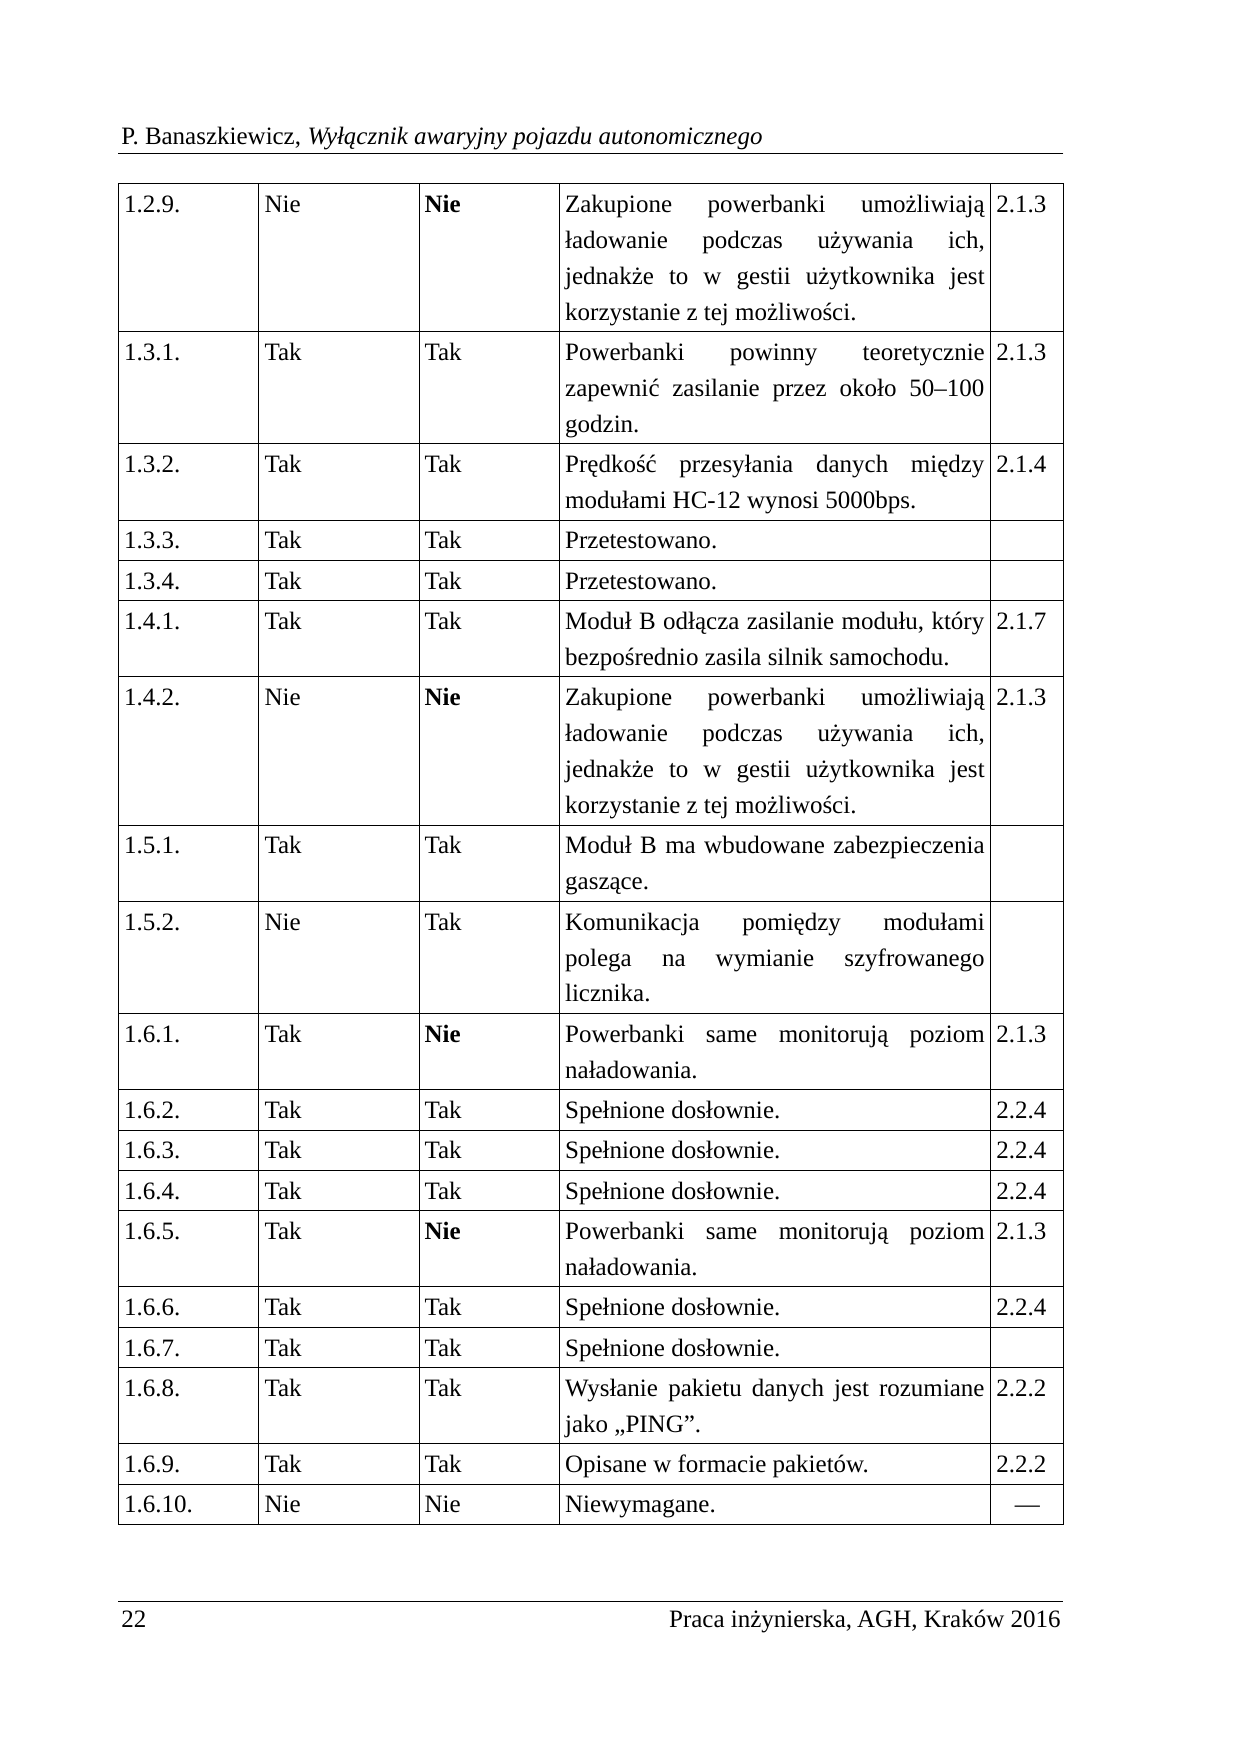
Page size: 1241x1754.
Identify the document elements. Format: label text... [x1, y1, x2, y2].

table_cell 1.3.3. [119, 521, 258, 560]
table_cell Przetestowano. [560, 521, 990, 560]
table_cell 1.6.6. [119, 1287, 258, 1327]
table_cell Powerbanki powinny teoretycznie zapewnić zasilanie przez około 50–100 godzin. [560, 332, 990, 443]
table_cell 2.2.4 [991, 1287, 1063, 1327]
table_cell 2.2.2 [991, 1444, 1063, 1484]
table_cell Tak [259, 1328, 419, 1367]
table_cell Tak [259, 1171, 419, 1210]
table_cell Tak [420, 521, 559, 560]
table_cell [991, 826, 1063, 901]
table_cell 2.1.3 [991, 332, 1063, 443]
table_cell Komunikacja pomiędzy modułami polega na wymianie szyfrowanego licznika. [560, 902, 990, 1013]
table_cell 1.3.2. [119, 444, 258, 519]
table_cell 2.1.3 [991, 1211, 1063, 1286]
table_cell 1.4.2. [119, 677, 258, 824]
table_cell 2.1.7 [991, 601, 1063, 676]
table_cell Tak [420, 601, 559, 676]
table_cell [991, 1328, 1063, 1367]
table_cell Tak [259, 826, 419, 901]
table_cell Tak [420, 1090, 559, 1129]
table_cell 1.6.5. [119, 1211, 258, 1286]
table_cell Powerbanki same monitorują poziom naładowania. [560, 1211, 990, 1286]
table_cell Tak [420, 1171, 559, 1210]
table_cell Tak [259, 601, 419, 676]
table_cell 2.2.4 [991, 1131, 1063, 1170]
table_cell Prędkość przesyłania danych między modułami HC-12 wynosi 5000bps. [560, 444, 990, 519]
table_cell Powerbanki same monitorują poziom naładowania. [560, 1014, 990, 1089]
table_cell 2.1.3 [991, 1014, 1063, 1089]
table_cell Tak [259, 1211, 419, 1286]
table_cell 1.6.4. [119, 1171, 258, 1210]
table_cell Nie [420, 1211, 559, 1286]
table_cell 2.1.3 [991, 677, 1063, 824]
table_cell Nie [259, 677, 419, 824]
table_cell 1.5.1. [119, 826, 258, 901]
table_cell 1.6.1. [119, 1014, 258, 1089]
table_cell 1.3.1. [119, 332, 258, 443]
table_cell Tak [420, 826, 559, 901]
table_cell Tak [259, 1287, 419, 1327]
table_cell Nie [420, 677, 559, 824]
table_cell Nie [420, 1485, 559, 1524]
table_cell 1.6.10. [119, 1485, 258, 1524]
table_cell Tak [259, 1014, 419, 1089]
table_cell 1.6.7. [119, 1328, 258, 1367]
table_cell Opisane w formacie pakietów. [560, 1444, 990, 1484]
table_cell Moduł B ma wbudowane zabezpieczenia gaszące. [560, 826, 990, 901]
table_cell Tak [259, 561, 419, 600]
table_cell Tak [259, 1131, 419, 1170]
table_cell 1.6.2. [119, 1090, 258, 1129]
table_cell 2.2.4 [991, 1090, 1063, 1129]
table_cell 1.6.8. [119, 1368, 258, 1443]
table_cell 1.6.3. [119, 1131, 258, 1170]
table_cell Zakupione powerbanki umożliwiają ładowanie podczas używania ich, jednakże to w gestii użytkownika jest korzystanie z tej możliwości. [560, 184, 990, 331]
table_cell Tak [259, 521, 419, 560]
table_cell Nie [420, 184, 559, 331]
table_cell Tak [259, 1444, 419, 1484]
table_cell Nie [259, 184, 419, 331]
table_cell Tak [420, 1368, 559, 1443]
table_cell Tak [420, 332, 559, 443]
table_cell Tak [420, 902, 559, 1013]
table_cell 1.4.1. [119, 601, 258, 676]
table_cell 2.1.3 [991, 184, 1063, 331]
table_cell Przetestowano. [560, 561, 990, 600]
table_cell Tak [420, 1444, 559, 1484]
table_cell Spełnione dosłownie. [560, 1171, 990, 1210]
table_cell 2.2.4 [991, 1171, 1063, 1210]
table_cell 2.2.2 [991, 1368, 1063, 1443]
table_cell Nie [420, 1014, 559, 1089]
table_cell Niewymagane. [560, 1485, 990, 1524]
table_cell Spełnione dosłownie. [560, 1287, 990, 1327]
table_cell Spełnione dosłownie. [560, 1131, 990, 1170]
table_cell Spełnione dosłownie. [560, 1328, 990, 1367]
table_cell Tak [420, 1131, 559, 1170]
table_cell Tak [420, 561, 559, 600]
table_cell [991, 561, 1063, 600]
table_cell Tak [259, 1368, 419, 1443]
table_cell 1.5.2. [119, 902, 258, 1013]
table_cell Tak [420, 1328, 559, 1367]
table_cell 1.6.9. [119, 1444, 258, 1484]
table_cell — [991, 1485, 1063, 1524]
table_cell Tak [259, 1090, 419, 1129]
table_cell Nie [259, 1485, 419, 1524]
table_cell 1.2.9. [119, 184, 258, 331]
table_cell Tak [420, 444, 559, 519]
table_cell Tak [259, 444, 419, 519]
table_cell Spełnione dosłownie. [560, 1090, 990, 1129]
table_cell Wysłanie pakietu danych jest rozumiane jako „PING”. [560, 1368, 990, 1443]
table_cell Tak [259, 332, 419, 443]
table_cell 2.1.4 [991, 444, 1063, 519]
table_cell Tak [420, 1287, 559, 1327]
table_cell [991, 521, 1063, 560]
table_cell 1.3.4. [119, 561, 258, 600]
table_cell Zakupione powerbanki umożliwiają ładowanie podczas używania ich, jednakże to w gestii użytkownika jest korzystanie z tej możliwości. [560, 677, 990, 824]
table_cell Nie [259, 902, 419, 1013]
table_cell Moduł B odłącza zasilanie modułu, który bezpośrednio zasila silnik samochodu. [560, 601, 990, 676]
table_cell [991, 902, 1063, 1013]
